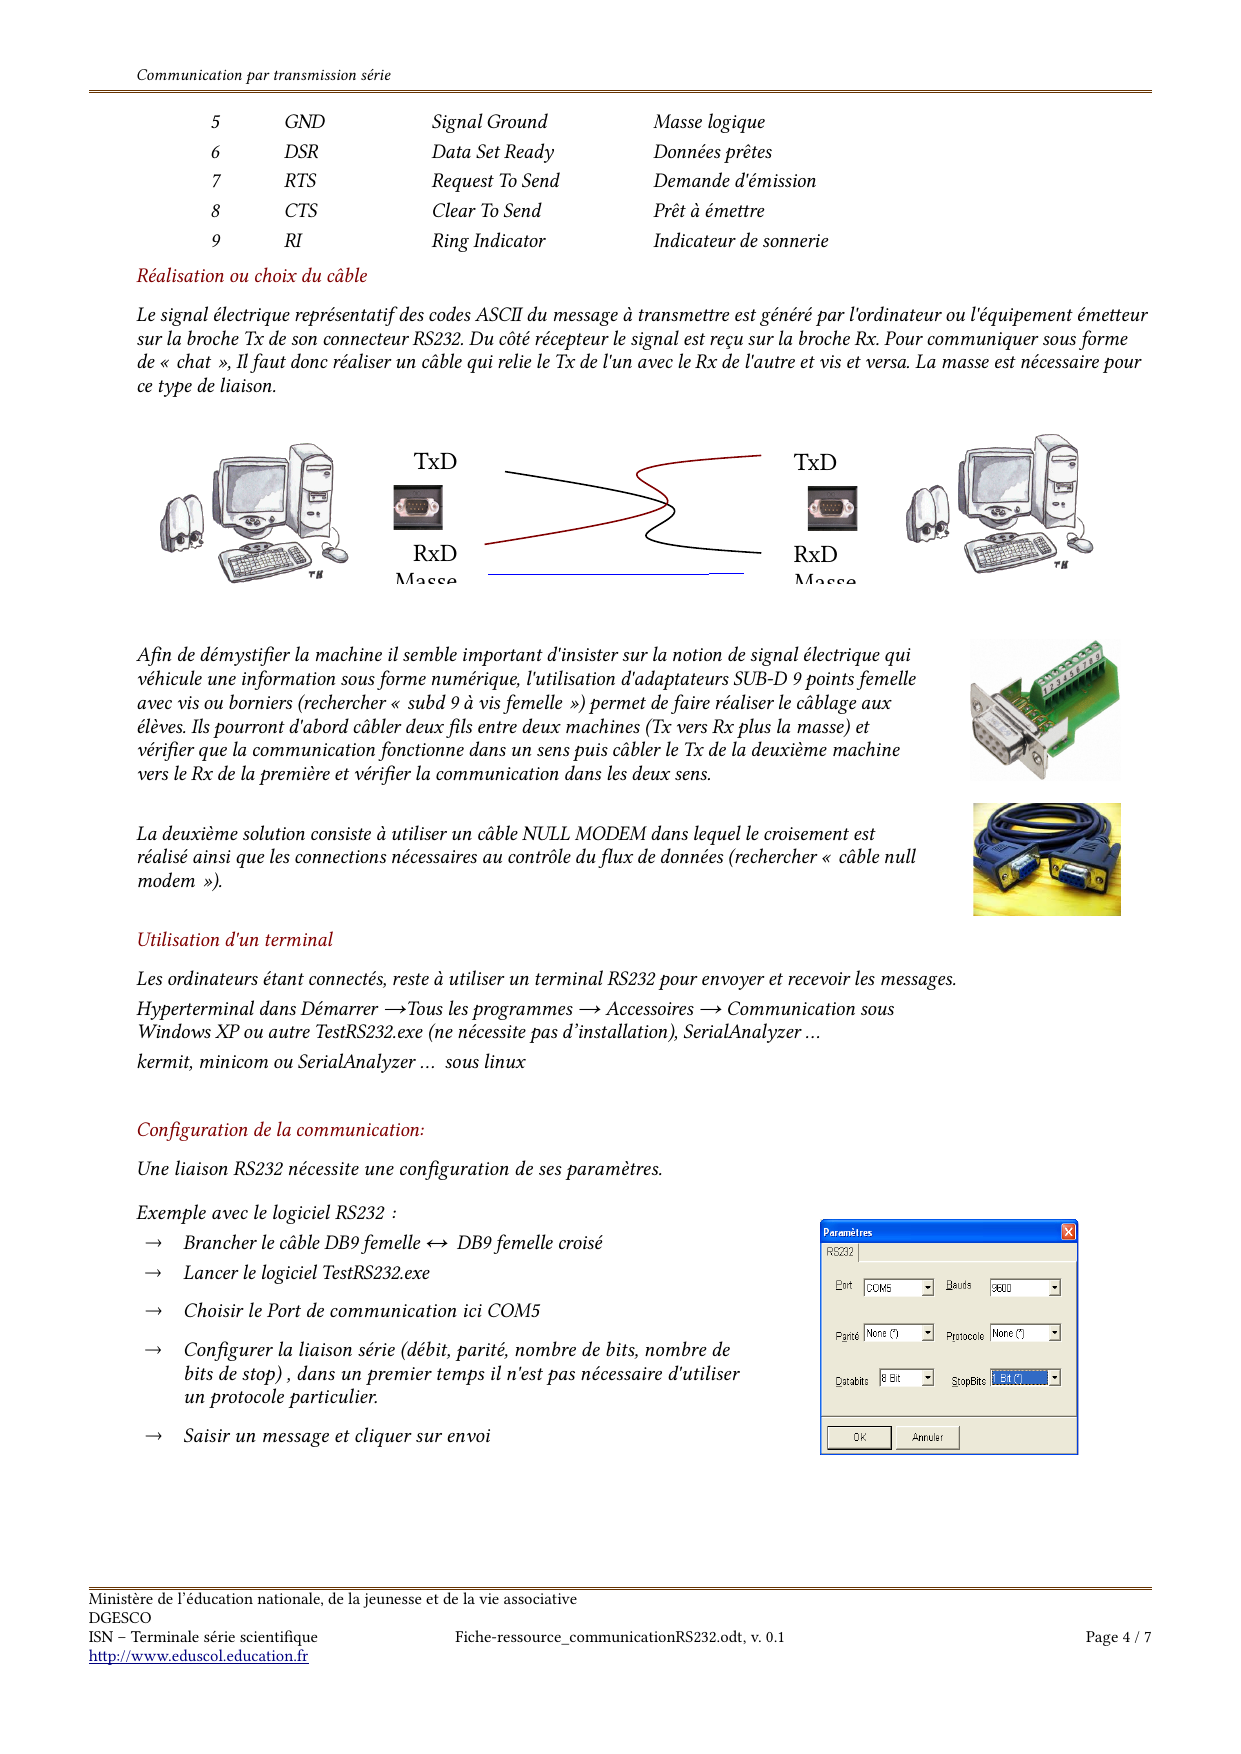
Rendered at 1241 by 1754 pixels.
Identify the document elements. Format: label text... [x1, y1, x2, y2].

text Les ordinateurs étant connectés, reste à utiliser un terminal RS232 pour envoyer et recevoir les messages. [136, 967, 1122, 991]
list Choisir le Port de communication ici COM5 [145, 1299, 819, 1323]
list [1079, 1231, 1152, 1254]
text 6 DSR Data Set Ready Données prêtes [136, 139, 1152, 163]
text Le signal électrique représentatif des codes ASCII du message à transmettre est généré par l'ordinateur ou l'équipement émetteur sur la broche Tx de son connecteur RS232. Du côté récepteur le signal est reçu sur la broche Rx. Pour communiquer sous forme de « chat », Il faut donc réaliser un câble qui relie le Tx de l'un avec le Rx de l'autre et vis et versa. La masse est nécessaire pour ce type de liaison. [136, 303, 1152, 398]
text Configuration de la communication: [136, 1118, 1152, 1142]
text Réalisation ou choix du câble [136, 264, 1152, 288]
list Saisir un message et cliquer sur envoi [145, 1423, 819, 1447]
list Configurer la liaison série (débit, parité, nombre de bits, nombre de bits de stop) , dans un premier temps il n'est pas nécessaire d'utiliser un protocole particulier. [145, 1337, 764, 1409]
picture [973, 803, 1121, 916]
text Masse [379, 567, 457, 584]
text Hyperterminal dans Démarrer →Tous les programmes → Accessoires → Communication sous Windows XP ou autre TestRS232.exe (ne nécessite pas d’installation), SerialAnalyzer ... [136, 996, 922, 1044]
text kermit, minicom ou SerialAnalyzer … sous linux [136, 1050, 922, 1074]
text TxD [793, 448, 872, 477]
text Exemple avec le logiciel RS232 : [136, 1201, 1152, 1219]
text 5 GND Signal Ground Masse logique [136, 110, 1152, 134]
text La deuxième solution consiste à utiliser un câble NULL MODEM dans lequel le croisement est réalisé ainsi que les connections nécessaires au contrôle du flux de données (rechercher « câble null modem »). [136, 821, 922, 893]
text Masse [793, 568, 872, 584]
text 9 RI Ring Indicator Indicateur de sonnerie [136, 229, 1152, 252]
text Afin de démystifier la machine il semble important d'insister sur la notion de signal électrique qui véhicule une information sous forme numérique, l'utilisation d'adaptateurs SUB-D 9 points femelle avec vis ou borniers (rechercher « subd 9 à vis femelle ») permet de faire réaliser le câblage aux élèves. Ils pourront d'abord câbler deux fils entre deux machines (Tx vers Rx plus la masse) et vérifier que la communication fonctionne dans un sens puis câbler le Tx de la deuxième machine vers le Rx de la première et vérifier la communication dans les deux sens. [136, 643, 922, 786]
picture [969, 639, 1121, 781]
text 7 RTS Request To Send Demande d'émission [136, 169, 1152, 193]
list Brancher le câble DB9 femelle ↔ DB9 femelle croisé [145, 1231, 819, 1254]
text 8 CTS Clear To Send Prêt à émettre [136, 199, 1152, 223]
text Une liaison RS232 nécessite une configuration de ses paramètres. [136, 1157, 1152, 1180]
list [1079, 1423, 1152, 1447]
text RxD [377, 476, 459, 567]
list [1079, 1299, 1152, 1323]
picture [820, 1219, 1079, 1455]
text TxD [379, 447, 457, 476]
text RxD [791, 477, 874, 568]
text Utilisation d'un terminal [136, 928, 1152, 952]
list Lancer le logiciel TestRS232.exe [145, 1260, 784, 1284]
